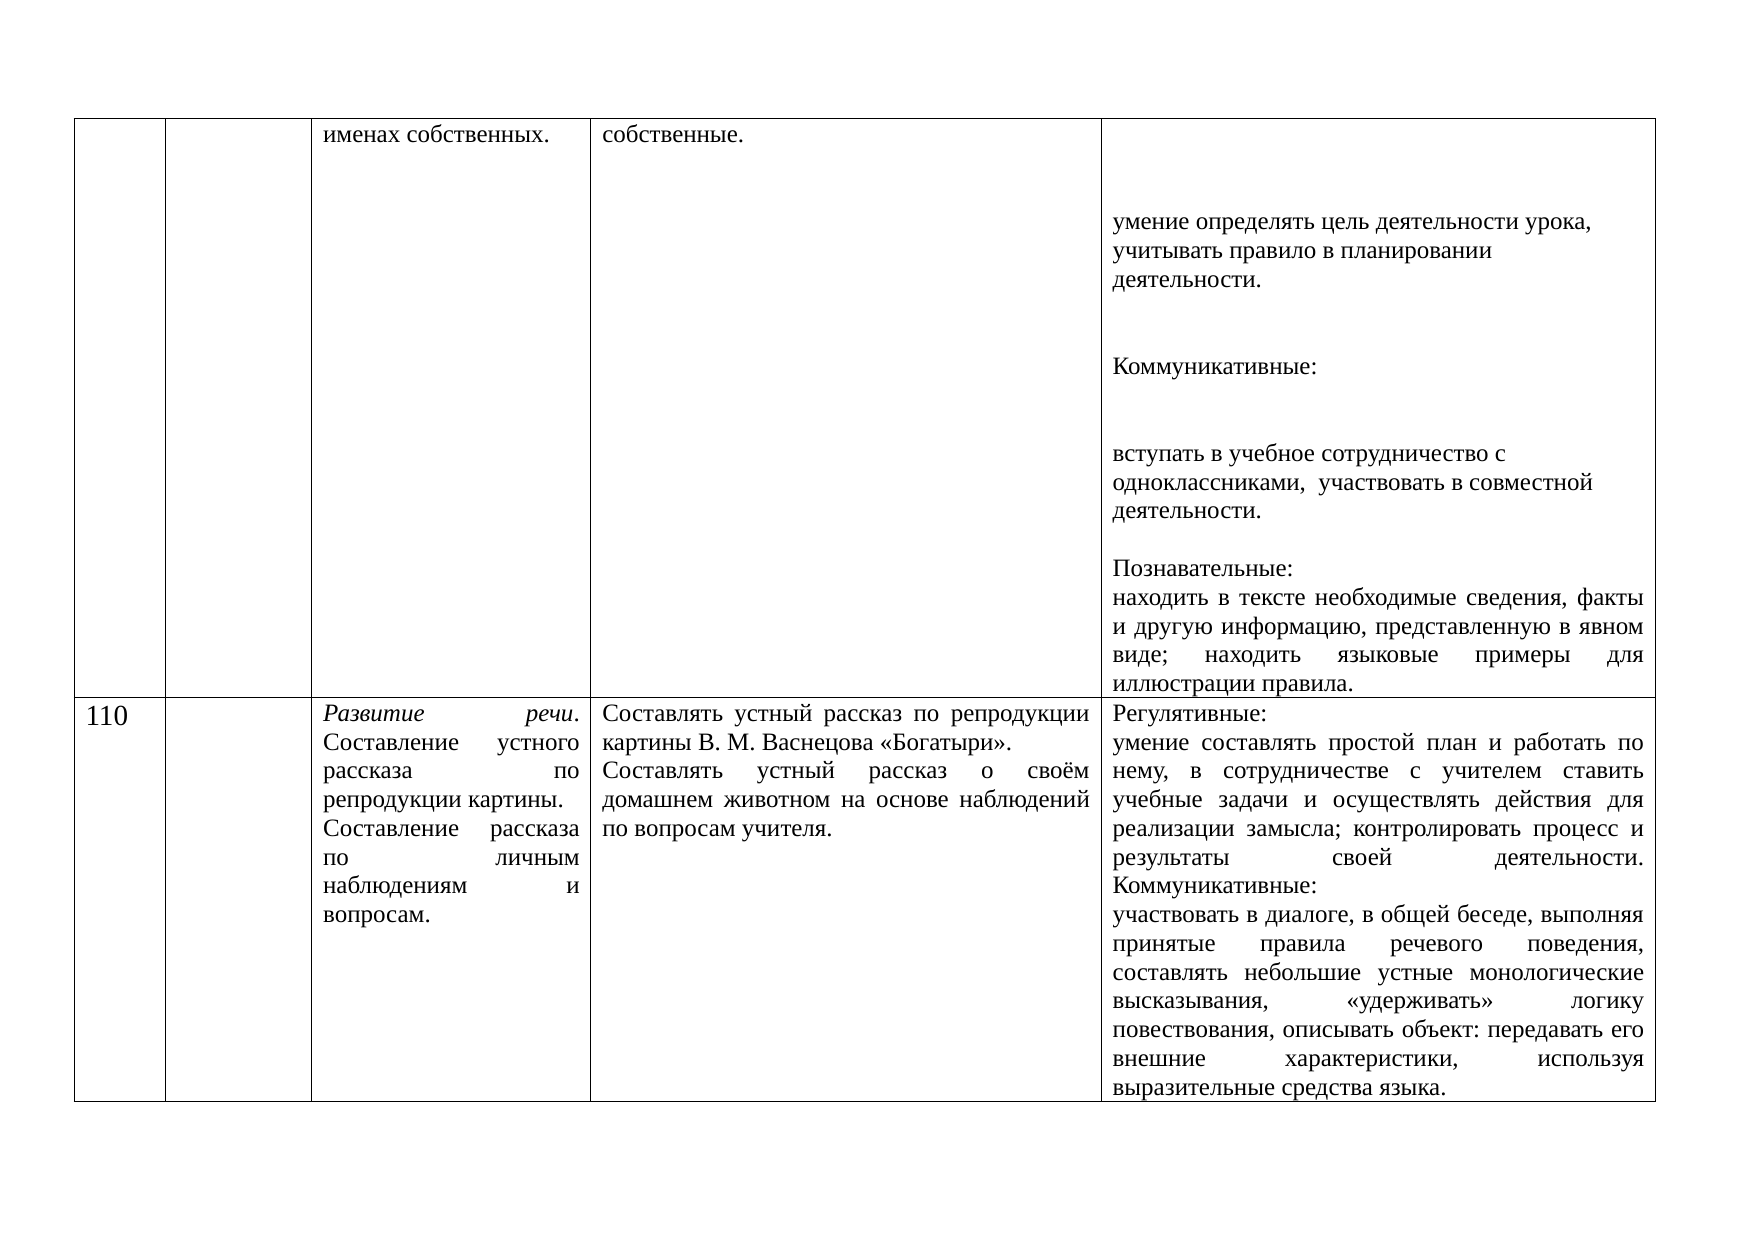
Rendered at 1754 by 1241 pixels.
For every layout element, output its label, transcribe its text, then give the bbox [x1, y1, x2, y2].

table_cell собственные. [591, 119, 1101, 697]
table_cell именах собственных. [312, 119, 590, 697]
table_cell 110 [75, 698, 165, 1101]
table_cell [166, 698, 311, 1101]
table_cell Развитие речи. Составление устного рассказа по репродукции картины. Составление рассказа по личным наблюдениям и вопросам. [312, 698, 590, 1101]
table_cell [75, 119, 165, 697]
table_cell [166, 119, 311, 697]
table_cell Составлять устный рассказ по репродукции картины В. М. Васнецова «Богатыри». Составлять устный рассказ о своём домашнем животном на основе наблюдений по вопросам учителя. [591, 698, 1101, 1101]
table_cell Регулятивные: умение составлять простой план и работать по нему, в сотрудничестве с учителем ставить учебные задачи и осуществлять действия для реализации замысла; контролировать процесс и результаты своей деятельности. Коммуникативные: участвовать в диалоге, в общей беседе, выполняя принятые правила речевого поведения, составлять небольшие устные монологические высказывания, «удерживать» логику повествования, описывать объект: передавать его внешние характеристики, используя выразительные средства языка. [1102, 698, 1655, 1101]
table_cell умение определять цель деятельности урока, учитывать правило в планировании деятельности. Коммуникативные: вступать в учебное сотрудничество с одноклассниками, участвовать в совместной деятельности. Познавательные: находить в тексте необходимые сведения, факты и другую информацию, представленную в явном виде; находить языковые примеры для иллюстрации правила. [1102, 119, 1655, 697]
